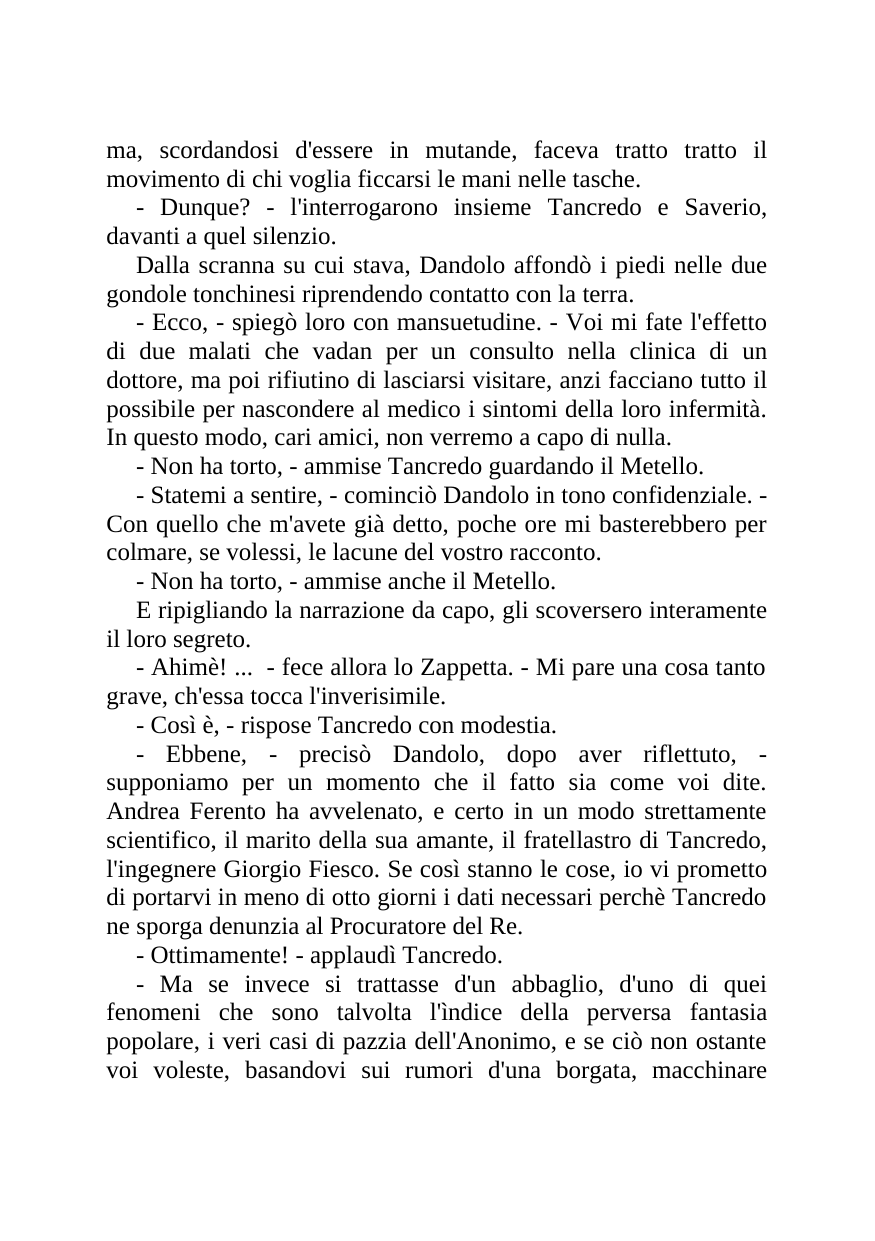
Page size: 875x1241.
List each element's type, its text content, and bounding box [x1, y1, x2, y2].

text - Non ha torto, - ammise anche il Metello. [106, 566, 768, 595]
text E ripigliando la narrazione da capo, gli scoversero interamente il loro segreto. [106, 595, 768, 652]
text - Ebbene, - precisò Dandolo, dopo aver riflettuto, - supponiamo per un momento che il fatto sia come voi dite. Andrea Ferento ha avvelenato, e certo in un modo strettamente scientifico, il marito della sua amante, il fratellastro di Tancredo, l'ingegnere Giorgio Fiesco. Se così stanno le cose, io vi prometto di portarvi in meno di otto giorni i dati necessari perchè Tancredo ne sporga denunzia al Procuratore del Re. [106, 739, 768, 940]
text - Così è, - rispose Tancredo con modestia. [106, 710, 768, 739]
text - Statemi a sentire, - cominciò Dandolo in tono confidenziale. - Con quello che m'avete già detto, poche ore mi basterebbero per colmare, se volessi, le lacune del vostro racconto. [106, 480, 768, 566]
text - Ahimè! ... - fece allora lo Zappetta. - Mi pare una cosa tanto grave, ch'essa tocca l'inverisimile. [106, 652, 768, 710]
text - Dunque? - l'interrogarono insieme Tancredo e Saverio, davanti a quel silenzio. [106, 192, 768, 250]
text Dalla scranna su cui stava, Dandolo affondò i piedi nelle due gondole tonchinesi riprendendo contatto con la terra. [106, 250, 768, 307]
text - Ottimamente! - applaudì Tancredo. [106, 940, 768, 969]
text - Non ha torto, - ammise Tancredo guardando il Metello. [106, 451, 768, 480]
text - Ecco, - spiegò loro con mansuetudine. - Voi mi fate l'effetto di due malati che vadan per un consulto nella clinica di un dottore, ma poi rifiutino di lasciarsi visitare, anzi facciano tutto il possibile per nascondere al medico i sintomi della loro infermità. In questo modo, cari amici, non verremo a capo di nulla. [106, 307, 768, 451]
text ma, scordandosi d'essere in mutande, faceva tratto tratto il movimento di chi voglia ficcarsi le mani nelle tasche. [106, 135, 768, 192]
text - Ma se invece si trattasse d'un abbaglio, d'uno di quei fenomeni che sono talvolta l'ìndice della perversa fantasia popolare, i veri casi di pazzia dell'Anonimo, e se ciò non ostante voi voleste, basandovi sui rumori d'una borgata, macchinare [106, 969, 768, 1084]
